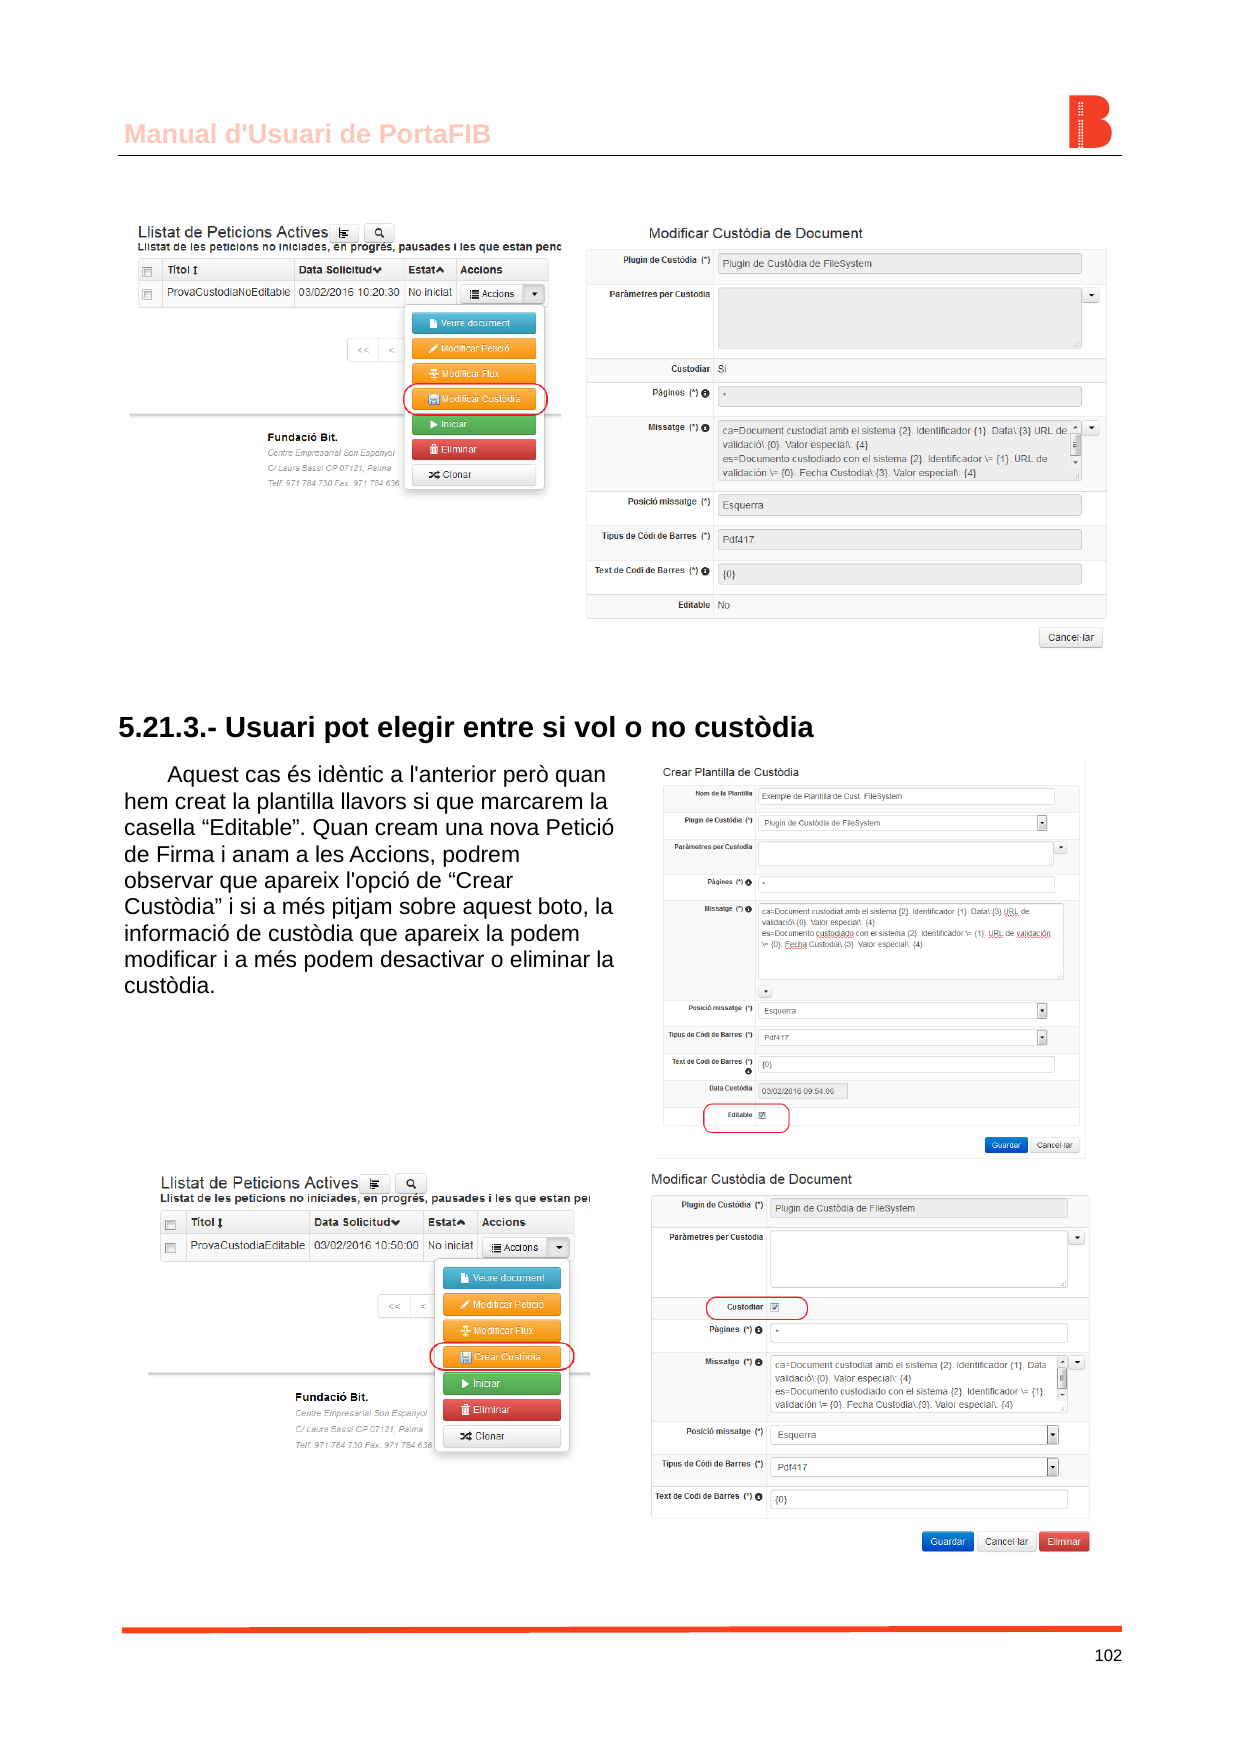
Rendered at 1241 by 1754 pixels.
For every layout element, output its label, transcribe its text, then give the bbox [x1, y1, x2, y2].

table_header [620, 756, 1122, 1164]
picture [148, 1169, 590, 1471]
picture [129, 221, 562, 502]
table_header Aquest cas és idèntic a l'anterior però quan hem creat la plantilla llavors si que marcarem la casella “Editable”. Quan cream una nova Petició de Firma i anam a les Accions, podrem observar que apareix l'opció de “Crear Custòdia” i si a més pitjam sobre aquest boto, la informació de custòdia que apareix la podem modificar i a més podem desactivar o eliminar la custòdia. [118, 756, 620, 1164]
subtitle Usuari pot elegir entre si vol o no custòdia [118, 710, 1122, 743]
table_cell [118, 1164, 620, 1169]
picture [649, 1169, 1093, 1557]
picture [1063, 94, 1117, 150]
table_cell [620, 1170, 1122, 1588]
table_header [573, 216, 1122, 658]
table_cell [118, 1170, 620, 1588]
picture [656, 761, 1086, 1159]
table_cell [620, 1164, 1122, 1169]
table_header [118, 216, 572, 658]
picture [584, 221, 1111, 653]
